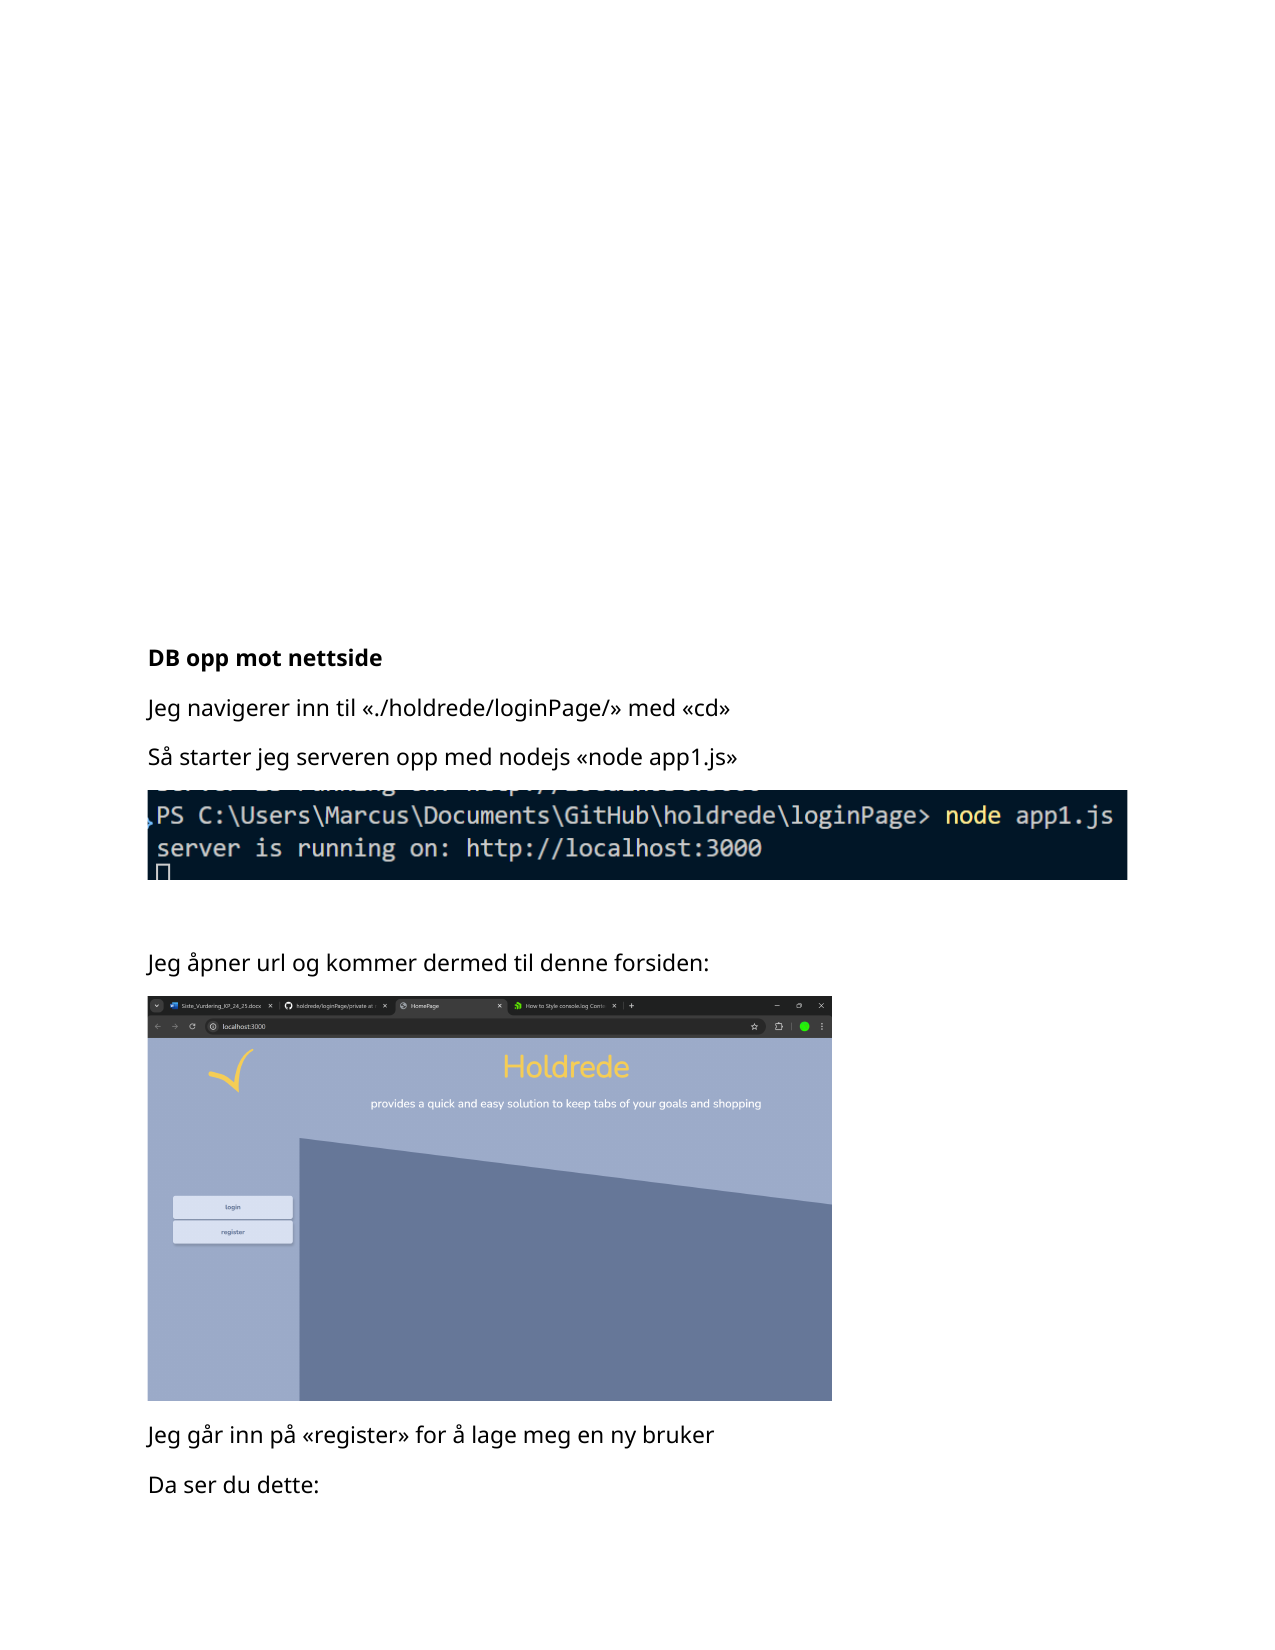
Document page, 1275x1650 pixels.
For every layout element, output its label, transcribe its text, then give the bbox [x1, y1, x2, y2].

text DB opp mot nettside [148, 642, 1127, 674]
text Jeg navigerer inn til «./holdrede/loginPage/» med «cd» [148, 692, 1127, 723]
text Da ser du dette: [148, 1469, 1127, 1500]
text Så starter jeg serveren opp med nodejs «node app1.js» [148, 741, 1127, 773]
text Jeg åpner url og kommer dermed til denne forsiden: [148, 947, 1127, 978]
text Jeg går inn på «register» for å lage meg en ny bruker [148, 1419, 1127, 1451]
